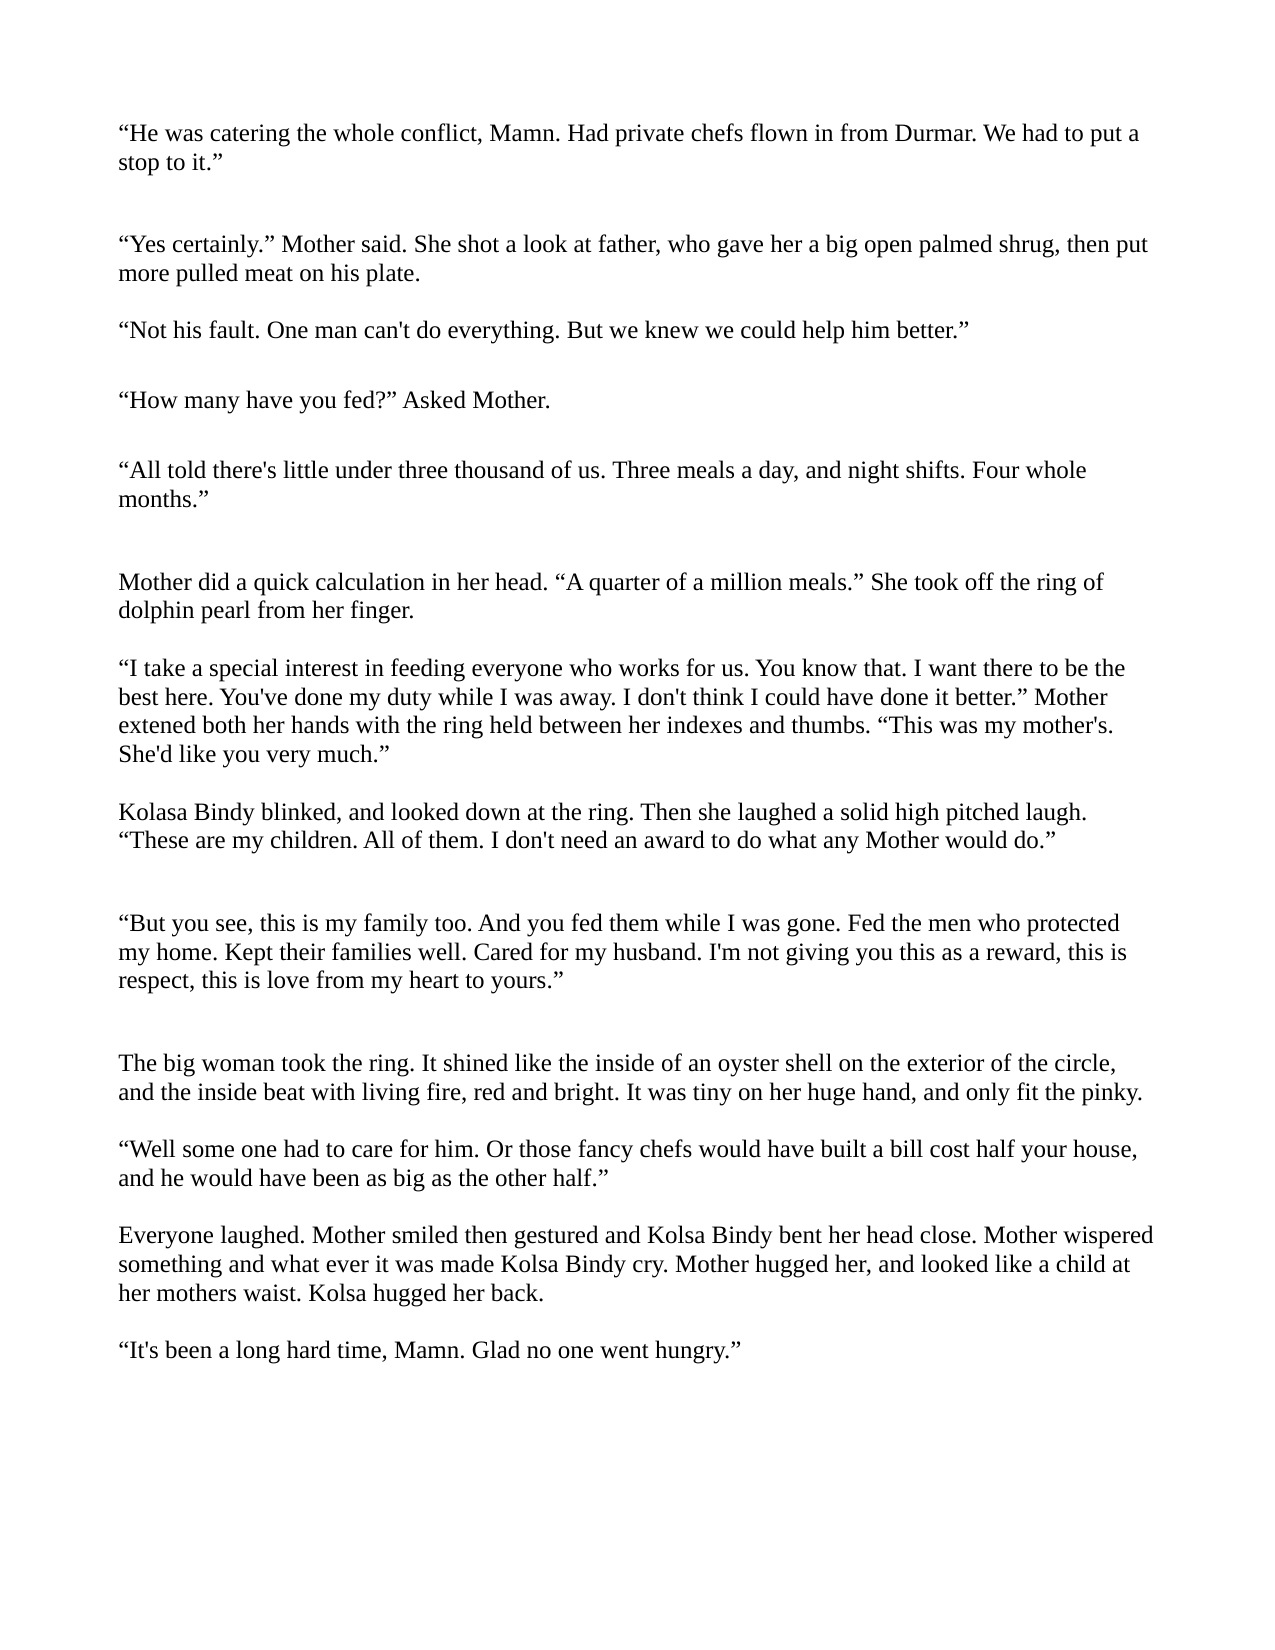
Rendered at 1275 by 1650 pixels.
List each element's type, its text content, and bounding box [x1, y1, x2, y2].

text “But you see, this is my family too. And you fed them while I was gone. Fed the men who protected my home. Kept their families well. Cared for my husband. I'm not giving you this as a reward, this is respect, this is love from my heart to yours.” [118, 908, 1157, 994]
text “How many have you fed?” Asked Mother. [118, 357, 1157, 414]
text Mother did a quick calculation in her head. “A quarter of a million meals.” She took off the ring of dolphin pearl from her finger. “I take a special interest in feeding everyone who works for us. You know that. I want there to be the best here. You've done my duty while I was away. I don't think I could have done it better.” Mother extened both her hands with the ring held between her indexes and thumbs. “This was my mother's. She'd like you very much.” Kolasa Bindy blinked, and looked down at the ring. Then she laughed a solid high pitched laugh. “These are my children. All of them. I don't need an award to do what any Mother would do.” [118, 567, 1157, 854]
text “He was catering the whole conflict, Mamn. Had private chefs flown in from Durmar. We had to put a stop to it.” [118, 118, 1157, 176]
text “Yes certainly.” Mother said. She shot a look at father, who gave her a big open palmed shrug, then put more pulled meat on his plate. “Not his fault. One man can't do everything. But we knew we could help him better.” [118, 229, 1157, 344]
text “All told there's little under three thousand of us. Three meals a day, and night shifts. Four whole months.” [118, 427, 1157, 513]
text The big woman took the ring. It shined like the inside of an oyster shell on the exterior of the circle, and the inside beat with living fire, red and bright. It was tiny on her huge hand, and only fit the pinky. “Well some one had to care for him. Or those fancy chefs would have built a bill cost half your house, and he would have been as big as the other half.” Everyone laughed. Mother smiled then gestured and Kolsa Bindy bent her head close. Mother wispered something and what ever it was made Kolsa Bindy cry. Mother hugged her, and looked like a child at her mothers waist. Kolsa hugged her back. “It's been a long hard time, Mamn. Glad no one went hungry.” [118, 1048, 1157, 1422]
